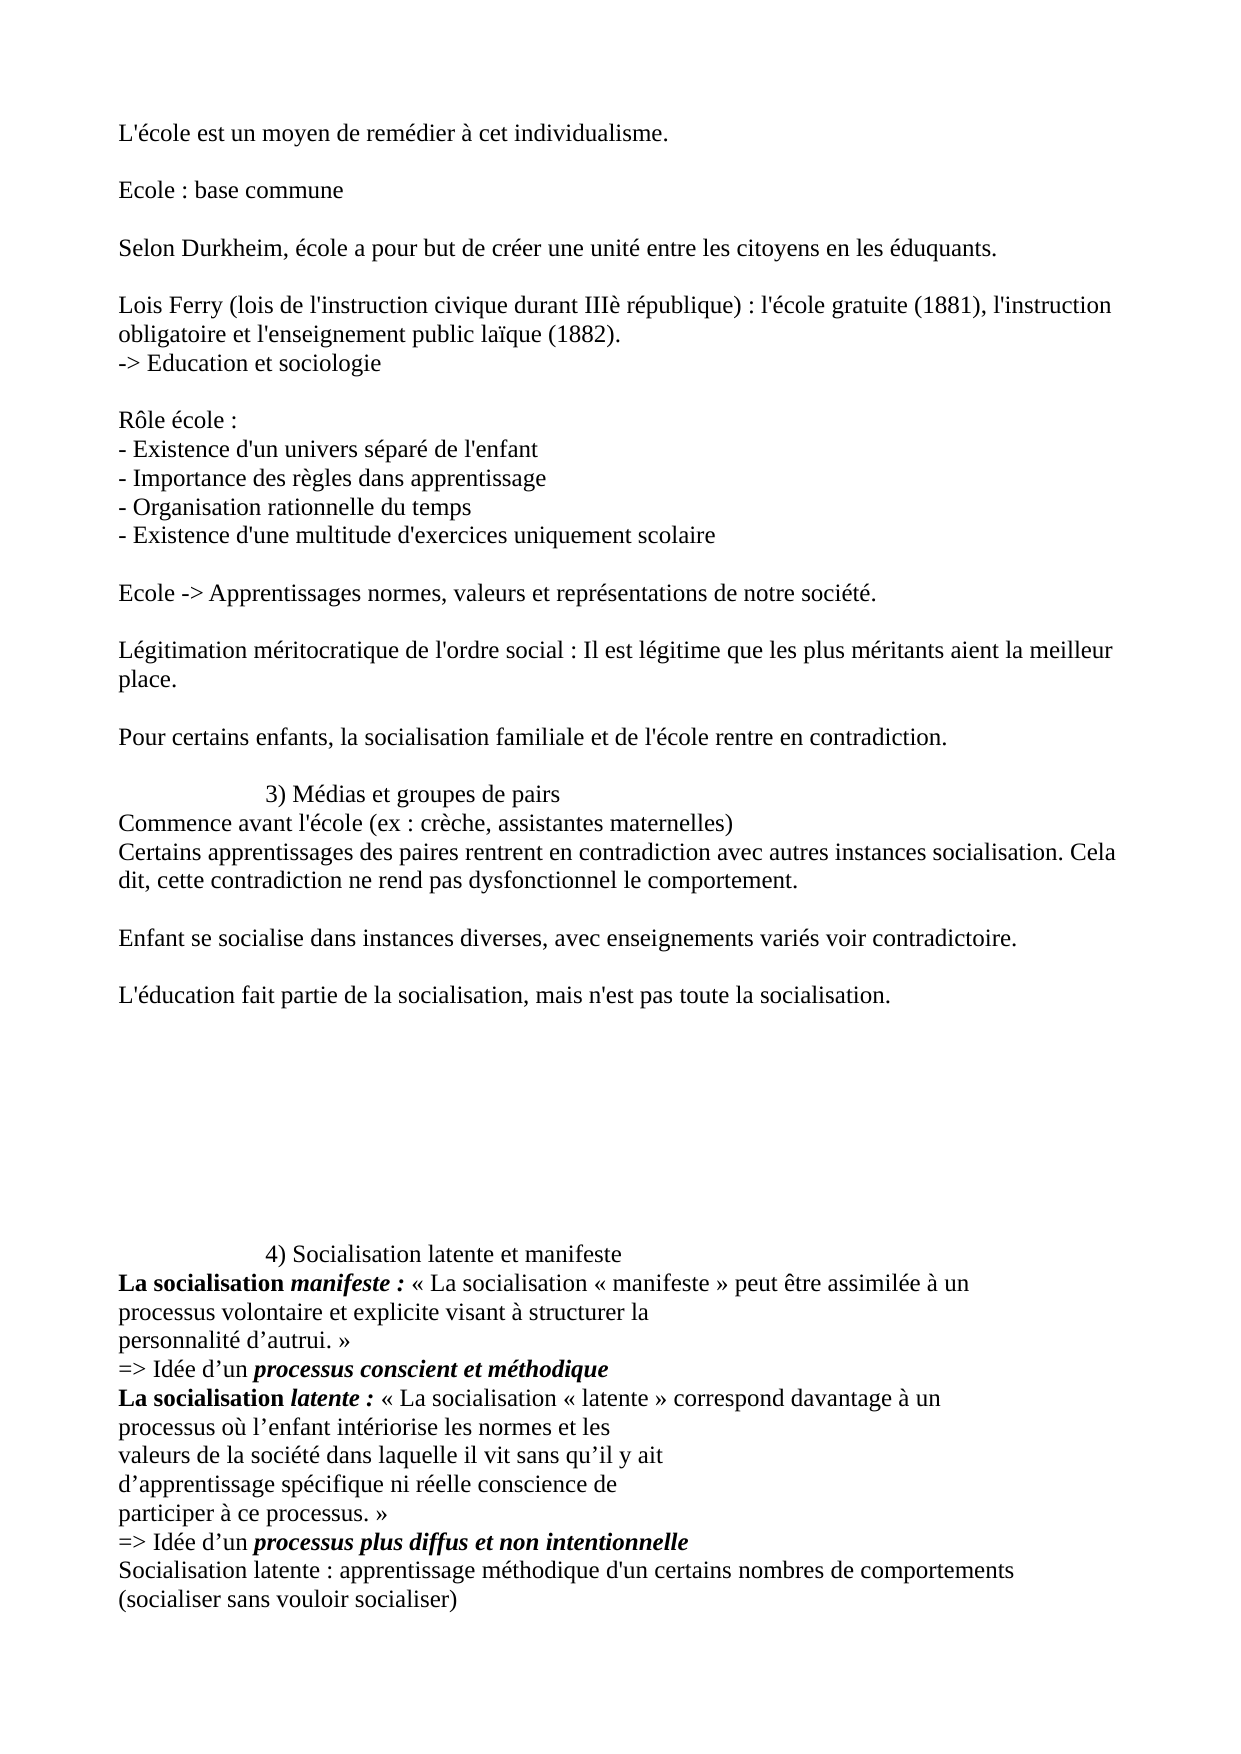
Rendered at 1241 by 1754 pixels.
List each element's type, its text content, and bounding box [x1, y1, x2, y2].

text Certains apprentissages des paires rentrent en contradiction avec autres instances socialisation. Cela dit, cette contradiction ne rend pas dysfonctionnel le comportement. [118, 837, 1122, 894]
text 4) Socialisation latente et manifeste [118, 1239, 1122, 1268]
text La socialisation manifeste : « La socialisation « manifeste » peut être assimilée à un [118, 1268, 1122, 1297]
text Rôle école : [118, 406, 1122, 434]
text La socialisation latente : « La socialisation « latente » correspond davantage à un [118, 1383, 1122, 1412]
text - Existence d'un univers séparé de l'enfant [118, 434, 1122, 463]
text personnalité d’autrui. » [118, 1326, 1122, 1354]
text L'éducation fait partie de la socialisation, mais n'est pas toute la socialisation. [118, 981, 1122, 1009]
text processus où l’enfant intériorise les normes et les [118, 1412, 1122, 1441]
text => Idée d’un processus plus diffus et non intentionnelle [118, 1527, 1122, 1556]
text valeurs de la société dans laquelle il vit sans qu’il y ait [118, 1441, 1122, 1469]
text processus volontaire et explicite visant à structurer la [118, 1297, 1122, 1326]
text Selon Durkheim, école a pour but de créer une unité entre les citoyens en les éduquants. [118, 233, 1122, 262]
text Ecole -> Apprentissages normes, valeurs et représentations de notre société. [118, 578, 1122, 607]
text d’apprentissage spécifique ni réelle conscience de [118, 1469, 1122, 1498]
text Légitimation méritocratique de l'ordre social : Il est légitime que les plus méritants aient la meilleur place. [118, 636, 1122, 693]
text Lois Ferry (lois de l'instruction civique durant IIIè république) : l'école gratuite (1881), l'instruction obligatoire et l'enseignement public laïque (1882). [118, 291, 1122, 348]
text -> Education et sociologie [118, 348, 1122, 377]
text participer à ce processus. » [118, 1498, 1122, 1527]
text => Idée d’un processus conscient et méthodique [118, 1354, 1122, 1383]
text Ecole : base commune [118, 176, 1122, 204]
text L'école est un moyen de remédier à cet individualisme. [118, 118, 1122, 147]
text Socialisation latente : apprentissage méthodique d'un certains nombres de comportements (socialiser sans vouloir socialiser) [118, 1556, 1122, 1613]
text - Importance des règles dans apprentissage [118, 463, 1122, 492]
text 3) Médias et groupes de pairs [118, 779, 1122, 808]
text - Existence d'une multitude d'exercices uniquement scolaire [118, 521, 1122, 549]
text Pour certains enfants, la socialisation familiale et de l'école rentre en contradiction. [118, 722, 1122, 751]
text Commence avant l'école (ex : crèche, assistantes maternelles) [118, 808, 1122, 837]
text - Organisation rationnelle du temps [118, 492, 1122, 521]
text Enfant se socialise dans instances diverses, avec enseignements variés voir contradictoire. [118, 923, 1122, 952]
